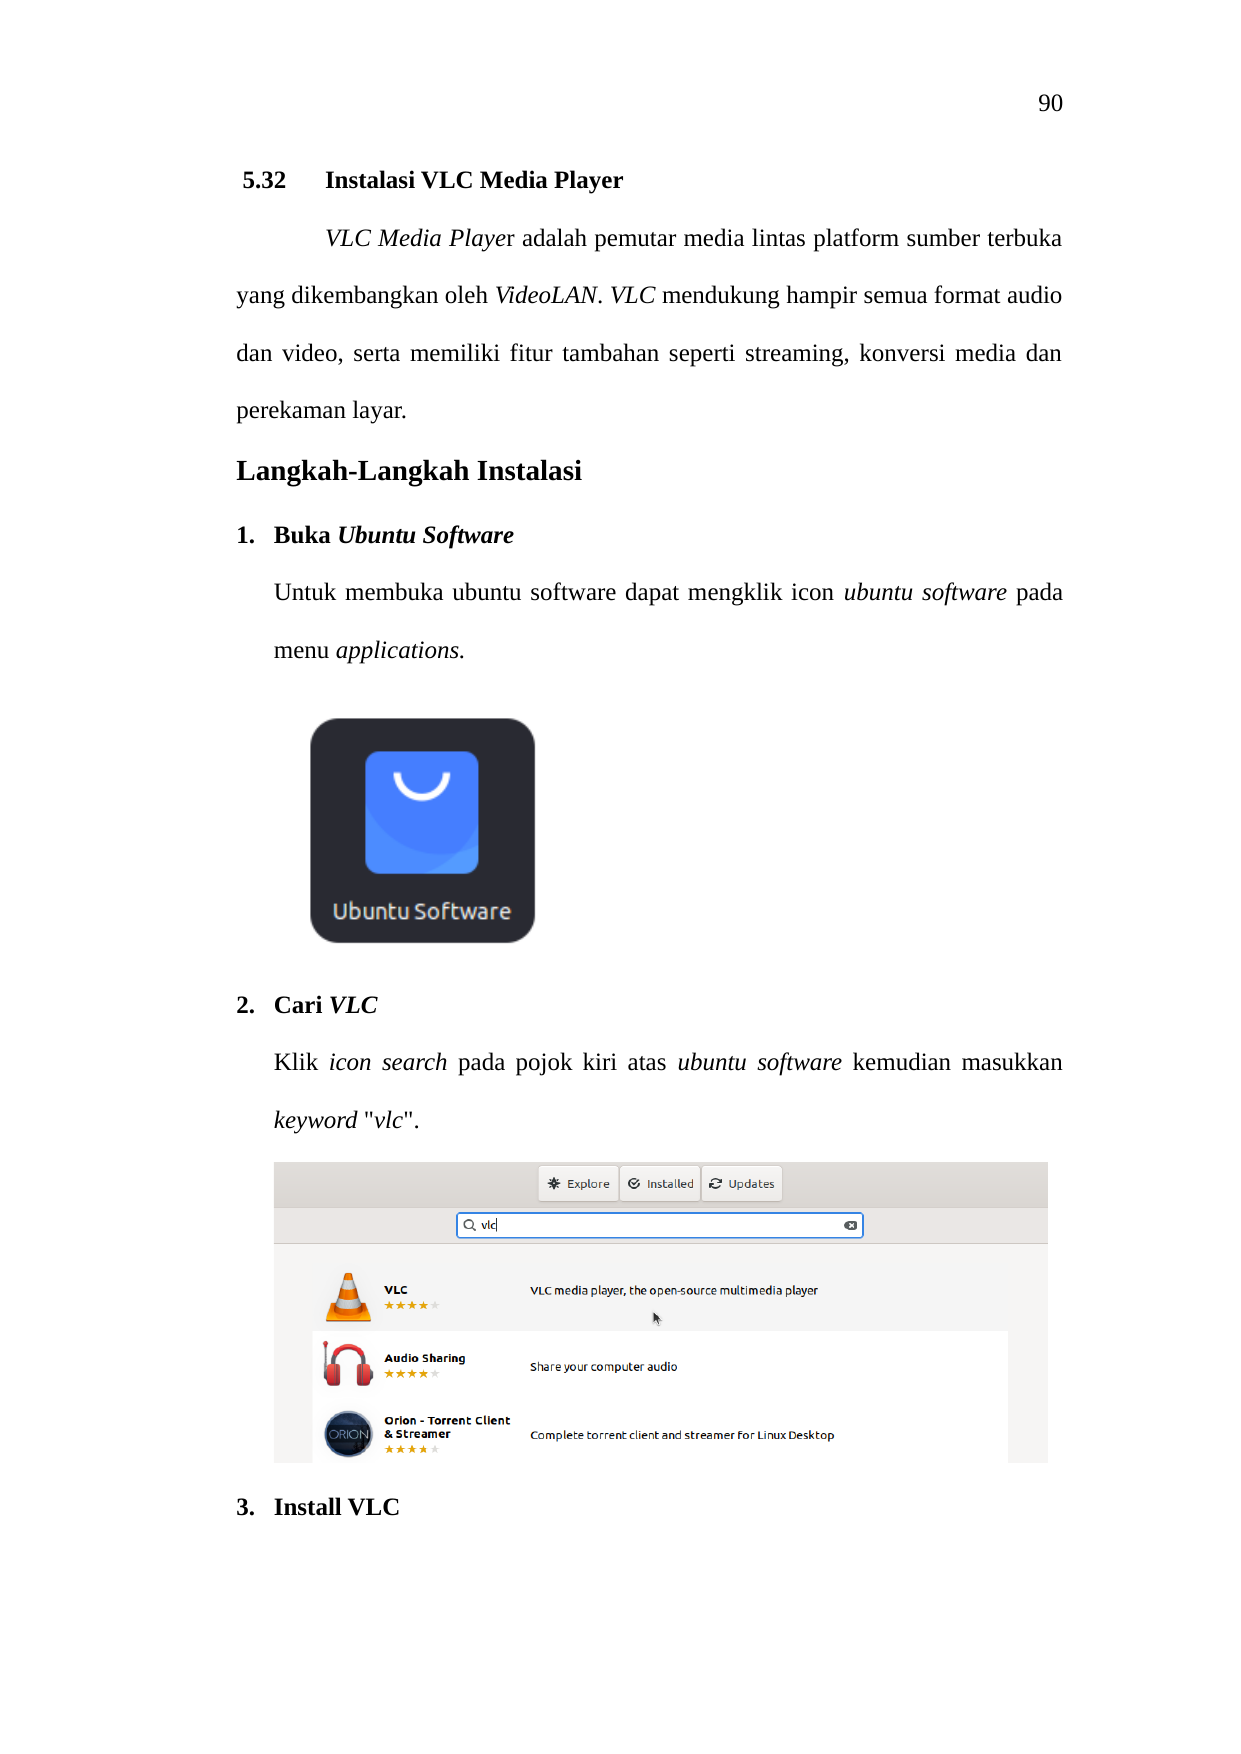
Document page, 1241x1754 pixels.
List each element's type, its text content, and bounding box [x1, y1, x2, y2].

picture [273, 1162, 1048, 1463]
text VLC Media Player adalah pemutar media lintas platform sumber terbuka yang dikembangkan oleh VideoLAN. VLC mendukung hampir semua format audio dan video, serta memiliki fitur tambahan seperti streaming, konversi media dan perekaman layar. [236, 223, 1063, 424]
list Klik icon search pada pojok kiri atas ubuntu software kemudian masukkan keyword "vlc". [236, 1047, 1063, 1134]
list Cari VLC [236, 990, 1063, 1019]
picture [273, 692, 576, 962]
subtitle Instalasi VLC Media Player [236, 165, 1063, 194]
list Untuk membuka ubuntu software dapat mengklik icon ubuntu software pada menu applications. [236, 577, 1063, 664]
list Buka Ubuntu Software [236, 520, 1063, 549]
list Install VLC [236, 1492, 1063, 1520]
text Langkah-Langkah Instalasi [236, 453, 1063, 486]
